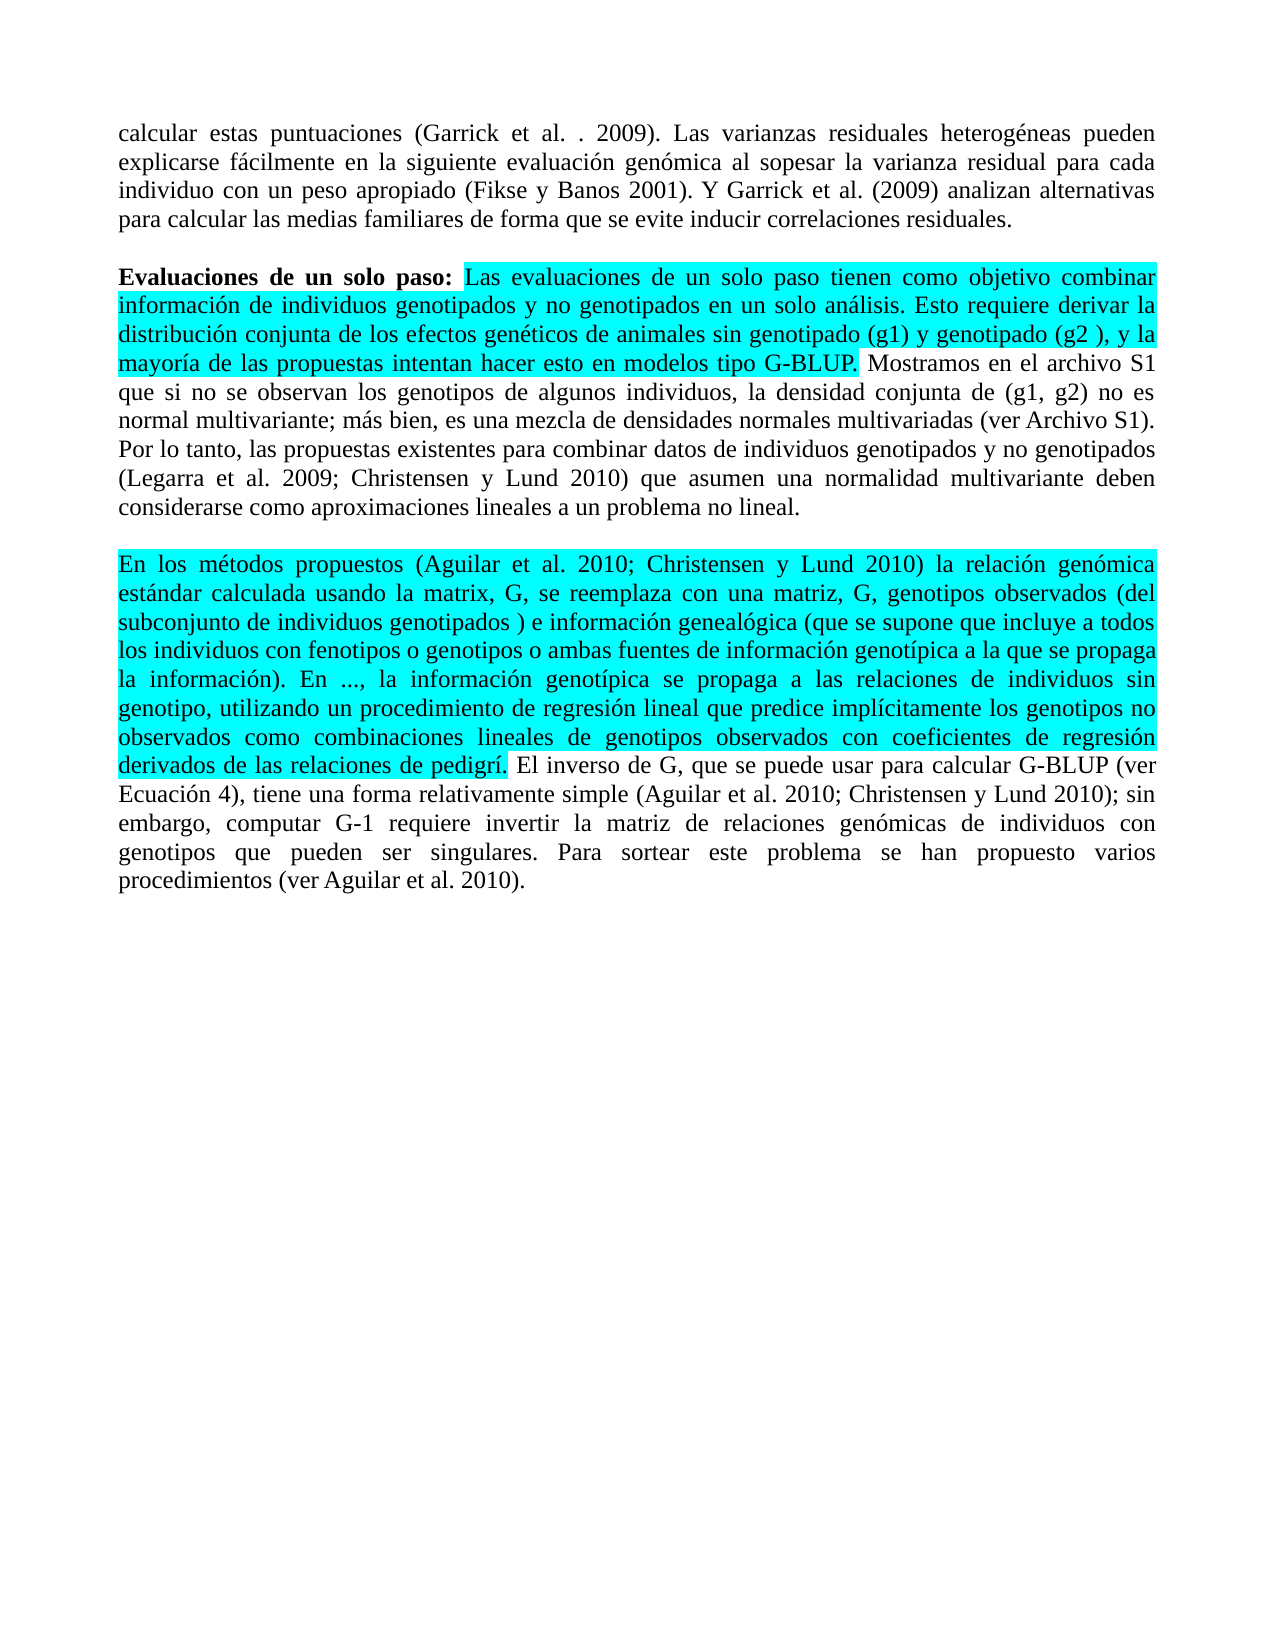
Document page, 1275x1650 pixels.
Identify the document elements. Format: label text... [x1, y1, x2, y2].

text calcular estas puntuaciones (Garrick et al. . 2009). Las varianzas residuales heterogéneas pueden explicarse fácilmente en la siguiente evaluación genómica al sopesar la varianza residual para cada individuo con un peso apropiado (Fikse y Banos 2001). Y Garrick et al. (2009) analizan alternativas para calcular las medias familiares de forma que se evite inducir correlaciones residuales. [118, 118, 1157, 233]
text En los métodos propuestos (Aguilar et al. 2010; Christensen y Lund 2010) la relación genómica estándar calculada usando la matrix, G, se reemplaza con una matriz, G, genotipos observados (del subconjunto de individuos genotipados ) e información genealógica (que se supone que incluye a todos los individuos con fenotipos o genotipos o ambas fuentes de información genotípica a la que se propaga la información). En ..., la información genotípica se propaga a las relaciones de individuos sin genotipo, utilizando un procedimiento de regresión lineal que predice implícitamente los genotipos no observados como combinaciones lineales de genotipos observados con coeficientes de regresión derivados de las relaciones de pedigrí. El inverso de G, que se puede usar para calcular G-BLUP (ver Ecuación 4), tiene una forma relativamente simple (Aguilar et al. 2010; Christensen y Lund 2010); sin embargo, computar G-1 requiere invertir la matriz de relaciones genómicas de individuos con genotipos que pueden ser singulares. Para sortear este problema se han propuesto varios procedimientos (ver Aguilar et al. 2010). [118, 549, 1157, 894]
text Evaluaciones de un solo paso: Las evaluaciones de un solo paso tienen como objetivo combinar información de individuos genotipados y no genotipados en un solo análisis. Esto requiere derivar la distribución conjunta de los efectos genéticos de animales sin genotipado (g1) y genotipado (g2 ), y la mayoría de las propuestas intentan hacer esto en modelos tipo G-BLUP. Mostramos en el archivo S1 que si no se observan los genotipos de algunos individuos, la densidad conjunta de (g1, g2) no es normal multivariante; más bien, es una mezcla de densidades normales multivariadas (ver Archivo S1). Por lo tanto, las propuestas existentes para combinar datos de individuos genotipados y no genotipados (Legarra et al. 2009; Christensen y Lund 2010) que asumen una normalidad multivariante deben considerarse como aproximaciones lineales a un problema no lineal. [118, 262, 1157, 521]
